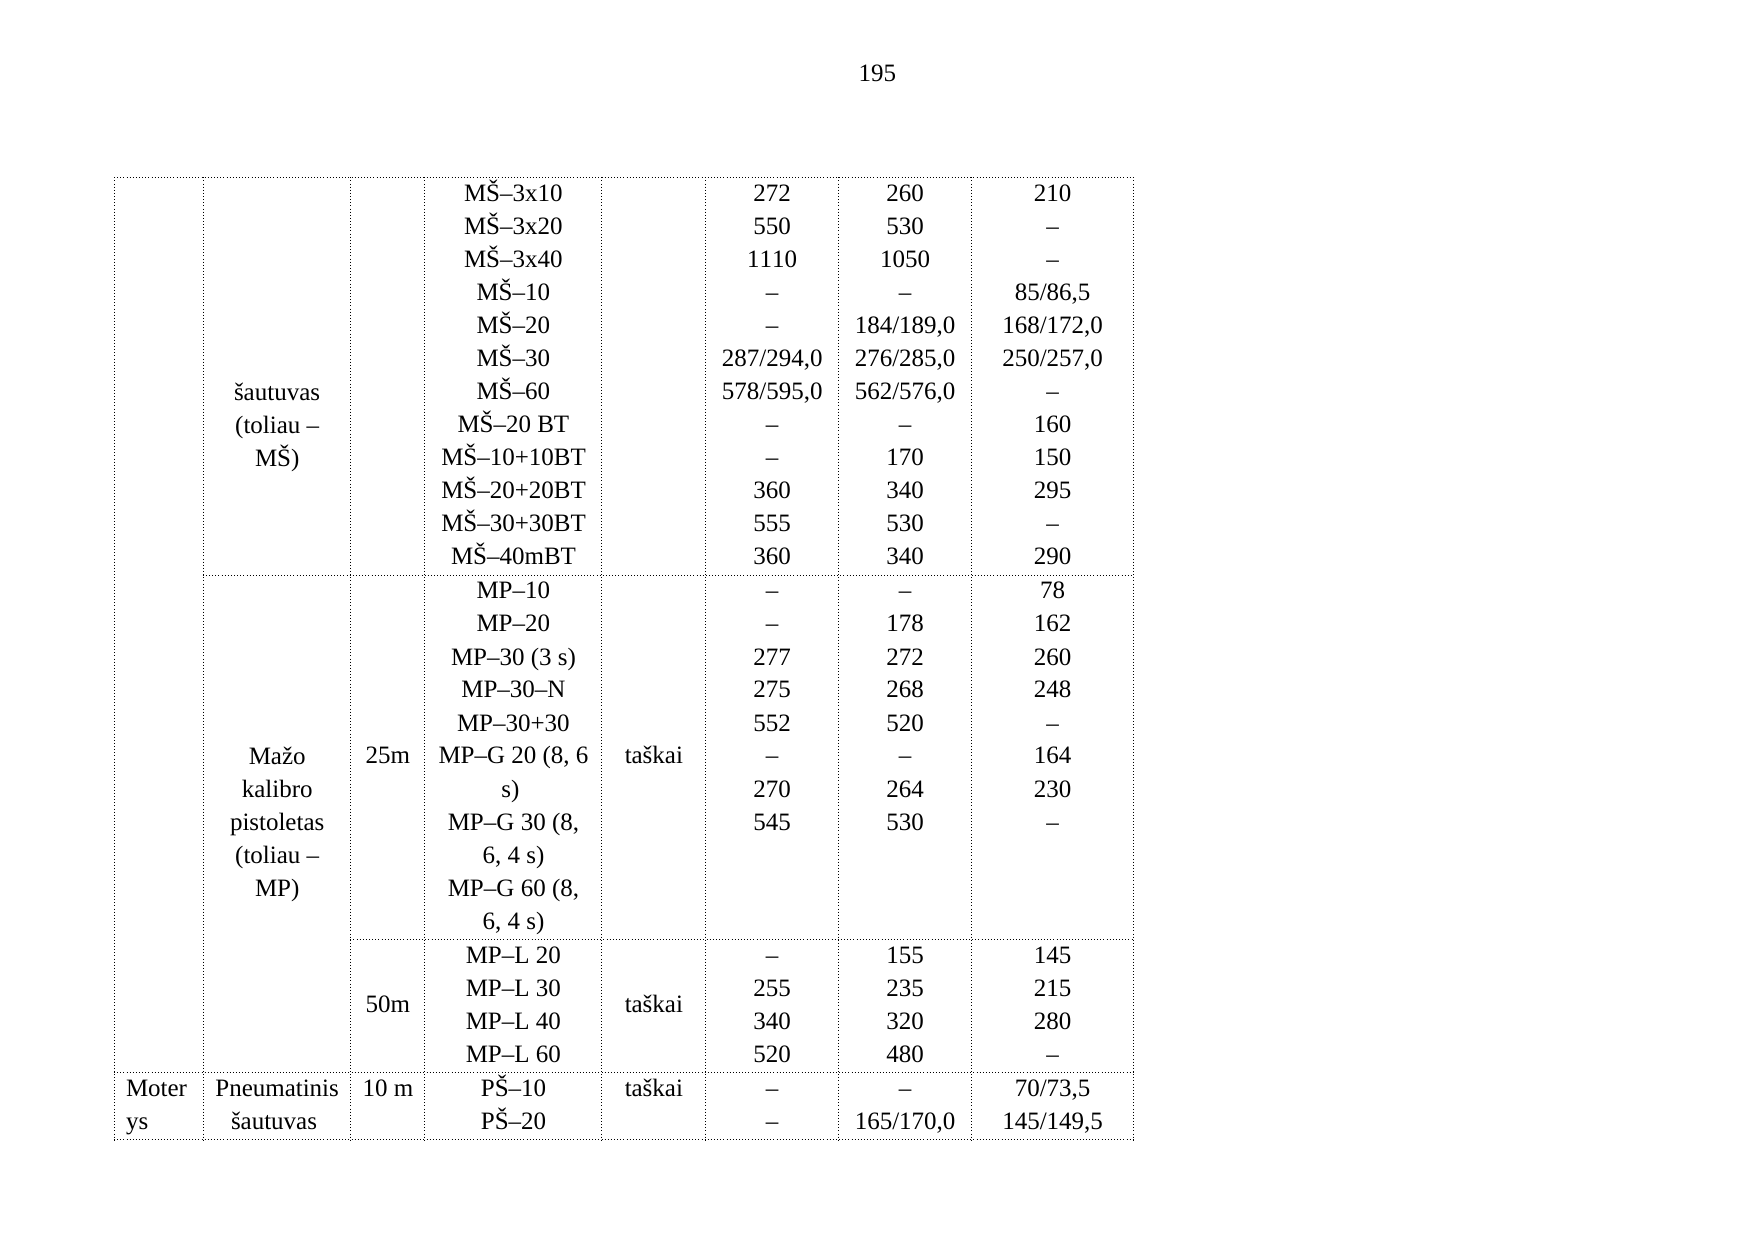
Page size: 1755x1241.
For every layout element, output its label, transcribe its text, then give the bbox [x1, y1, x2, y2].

table_cell 25m [351, 575, 424, 939]
table_cell taškai [602, 575, 705, 939]
table_cell 145 215 280 – [971, 939, 1133, 1072]
table_cell 210 – – 85/86,5 168/172,0 250/257,0 – 160 150 295 – 290 [971, 177, 1133, 574]
table_cell MP–10 MP–20 MP–30 (3 s) MP–30–N MP–30+30 MP–G 20 (8, 6 s) MP–G 30 (8, 6, 4 s) MP–G 60 (8, 6, 4 s) [425, 575, 602, 939]
table_cell – 178 272 268 520 – 264 530 [838, 575, 971, 939]
table_cell šautuvas (toliau –MŠ) [203, 177, 351, 574]
table_cell PŠ–10 PŠ–20 [425, 1072, 602, 1139]
table_cell MP–L 20 MP–L 30 MP–L 40 MP–L 60 [425, 939, 602, 1072]
table_cell [351, 177, 424, 574]
table_cell Pneumatinis šautuvas [203, 1072, 351, 1139]
table_cell Moterys [115, 1072, 203, 1139]
table_cell 260 530 1050 – 184/189,0 276/285,0 562/576,0 – 170 340 530 340 [838, 177, 971, 574]
table_cell MŠ–3x10 MŠ–3x20 MŠ–3x40 MŠ–10 MŠ–20 MŠ–30 MŠ–60 MŠ–20 BT MŠ–10+10BT MŠ–20+20BT MŠ–30+30BT MŠ–40mBT [425, 177, 602, 574]
table_cell 50m [351, 939, 424, 1072]
table_cell taškai [602, 939, 705, 1072]
table_cell – – 277 275 552 – 270 545 [705, 575, 838, 939]
table_cell 272 550 1110 – – 287/294,0 578/595,0 – – 360 555 360 [705, 177, 838, 574]
table_cell taškai [602, 1072, 705, 1139]
table_cell – 165/170,0 [838, 1072, 971, 1139]
table_cell [602, 177, 705, 574]
table_cell – – [705, 1072, 838, 1139]
table_cell Mažo kalibro pistoletas (toliau –MP) [203, 575, 351, 1072]
table_cell 10 m [351, 1072, 424, 1139]
table_cell [115, 177, 203, 1072]
table_cell 78 162 260 248 – 164 230 – [971, 575, 1133, 939]
table_cell 155 235 320 480 [838, 939, 971, 1072]
table_cell – 255 340 520 [705, 939, 838, 1072]
table_cell 70/73,5 145/149,5 [971, 1072, 1133, 1139]
